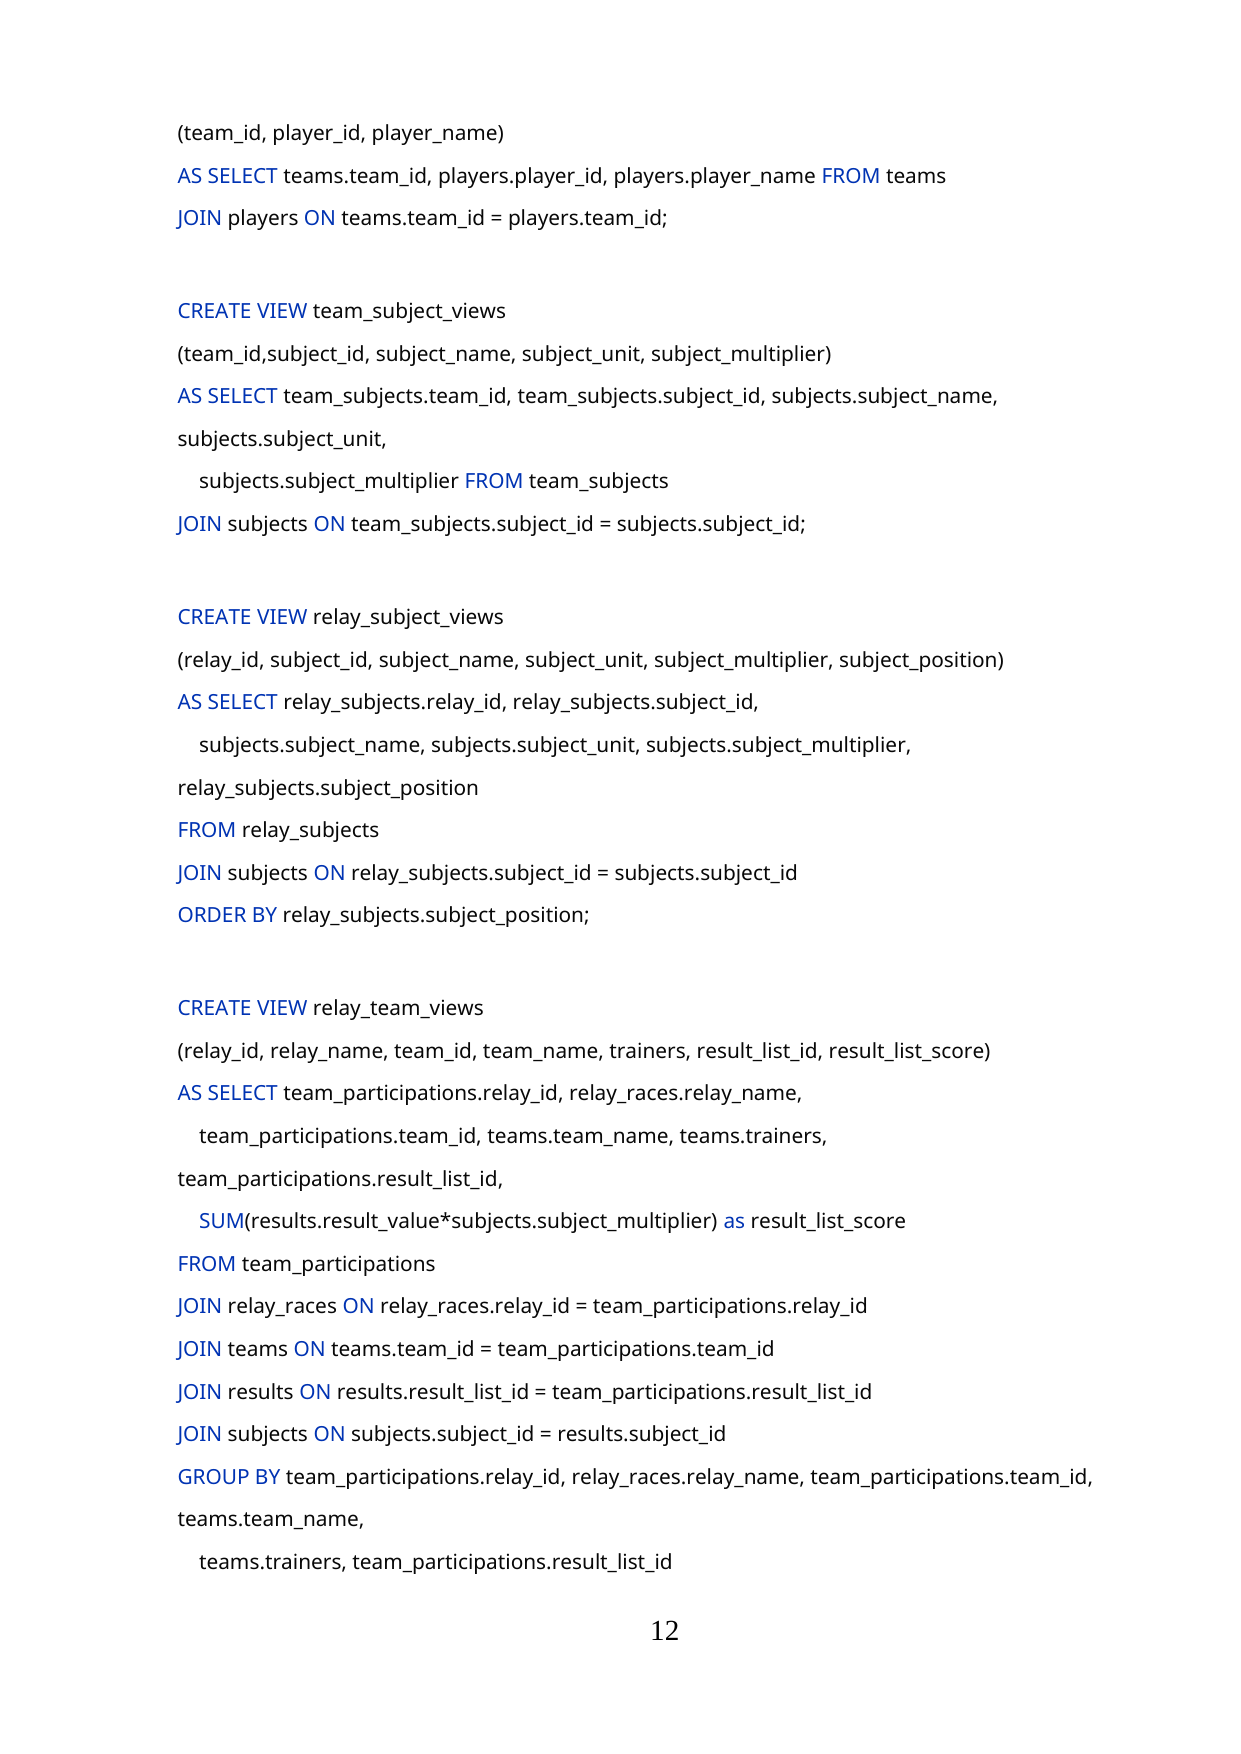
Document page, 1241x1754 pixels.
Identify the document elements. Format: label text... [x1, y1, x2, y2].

text (team_id, player_id, player_name) AS SELECT teams.team_id, players.player_id, players.player_name FROM teams JOIN players ON teams.team_id = players.team_id; CREATE VIEW team_subject_views (team_id,subject_id, subject_name, subject_unit, subject_multiplier) AS SELECT team_subjects.team_id, team_subjects.subject_id, subjects.subject_name, subjects.subject_unit, subjects.subject_multiplier FROM team_subjects JOIN subjects ON team_subjects.subject_id = subjects.subject_id; CREATE VIEW relay_subject_views (relay_id, subject_id, subject_name, subject_unit, subject_multiplier, subject_position) AS SELECT relay_subjects.relay_id, relay_subjects.subject_id, subjects.subject_name, subjects.subject_unit, subjects.subject_multiplier, relay_subjects.subject_position FROM relay_subjects JOIN subjects ON relay_subjects.subject_id = subjects.subject_id ORDER BY relay_subjects.subject_position; CREATE VIEW relay_team_views (relay_id, relay_name, team_id, team_name, trainers, result_list_id, result_list_score) AS SELECT team_participations.relay_id, relay_races.relay_name, team_participations.team_id, teams.team_name, teams.trainers, team_participations.result_list_id, SUM(results.result_value*subjects.subject_multiplier) as result_list_score FROM team_participations JOIN relay_races ON relay_races.relay_id = team_participations.relay_id JOIN teams ON teams.team_id = team_participations.team_id JOIN results ON results.result_list_id = team_participations.result_list_id JOIN subjects ON subjects.subject_id = results.subject_id GROUP BY team_participations.relay_id, relay_races.relay_name, team_participations.team_id, teams.team_name, teams.trainers, team_participations.result_list_id [177, 118, 1152, 1576]
